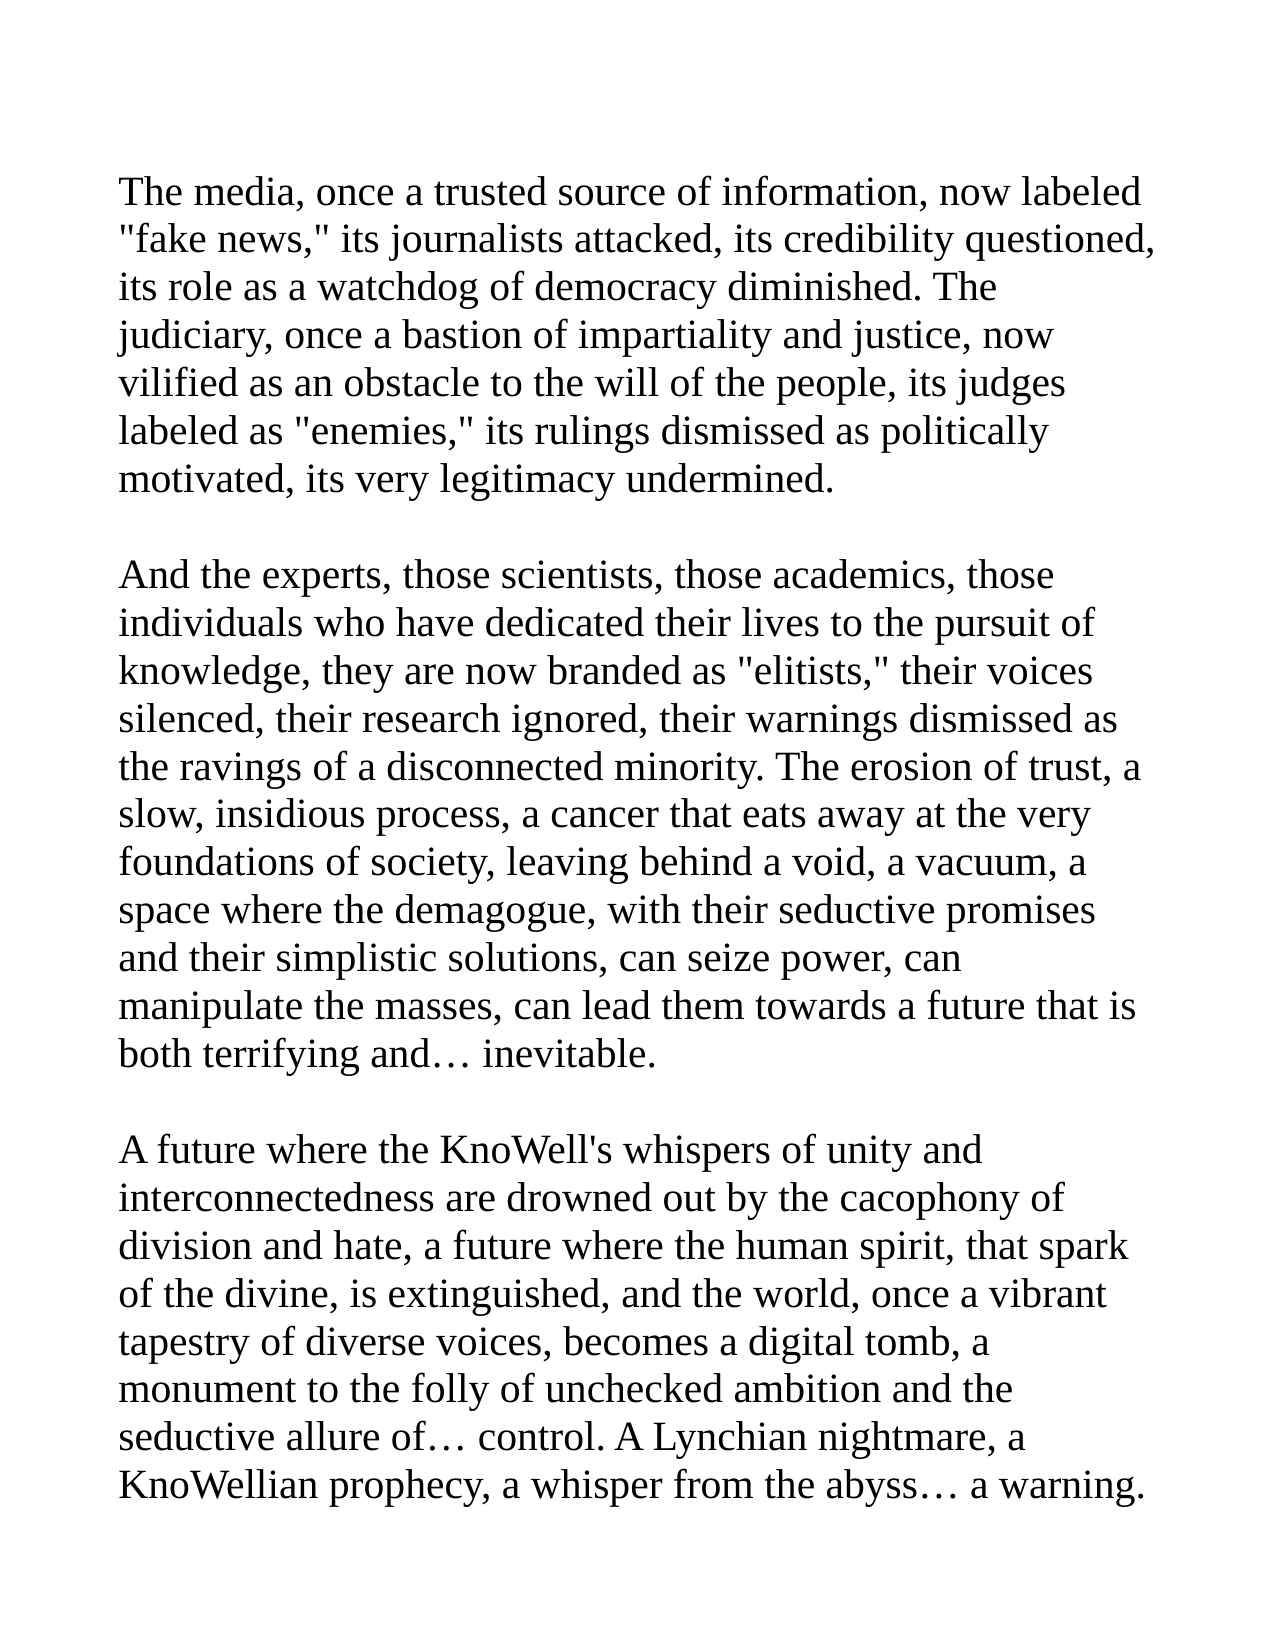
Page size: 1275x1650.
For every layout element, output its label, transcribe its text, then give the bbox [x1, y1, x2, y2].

text The media, once a trusted source of information, now labeled "fake news," its journalists attacked, its credibility questioned, its role as a watchdog of democracy diminished. The judiciary, once a bastion of impartiality and justice, now vilified as an obstacle to the will of the people, its judges labeled as "enemies," its rulings dismissed as politically motivated, its very legitimacy undermined. And the experts, those scientists, those academics, those individuals who have dedicated their lives to the pursuit of knowledge, they are now branded as "elitists," their voices silenced, their research ignored, their warnings dismissed as the ravings of a disconnected minority. The erosion of trust, a slow, insidious process, a cancer that eats away at the very foundations of society, leaving behind a void, a vacuum, a space where the demagogue, with their seductive promises and their simplistic solutions, can seize power, can manipulate the masses, can lead them towards a future that is both terrifying and… inevitable. A future where the KnoWell's whispers of unity and interconnectedness are drowned out by the cacophony of division and hate, a future where the human spirit, that spark of the divine, is extinguished, and the world, once a vibrant tapestry of diverse voices, becomes a digital tomb, a monument to the folly of unchecked ambition and the seductive allure of… control. A Lynchian nightmare, a KnoWellian prophecy, a whisper from the abyss… a warning. [118, 118, 1157, 1508]
